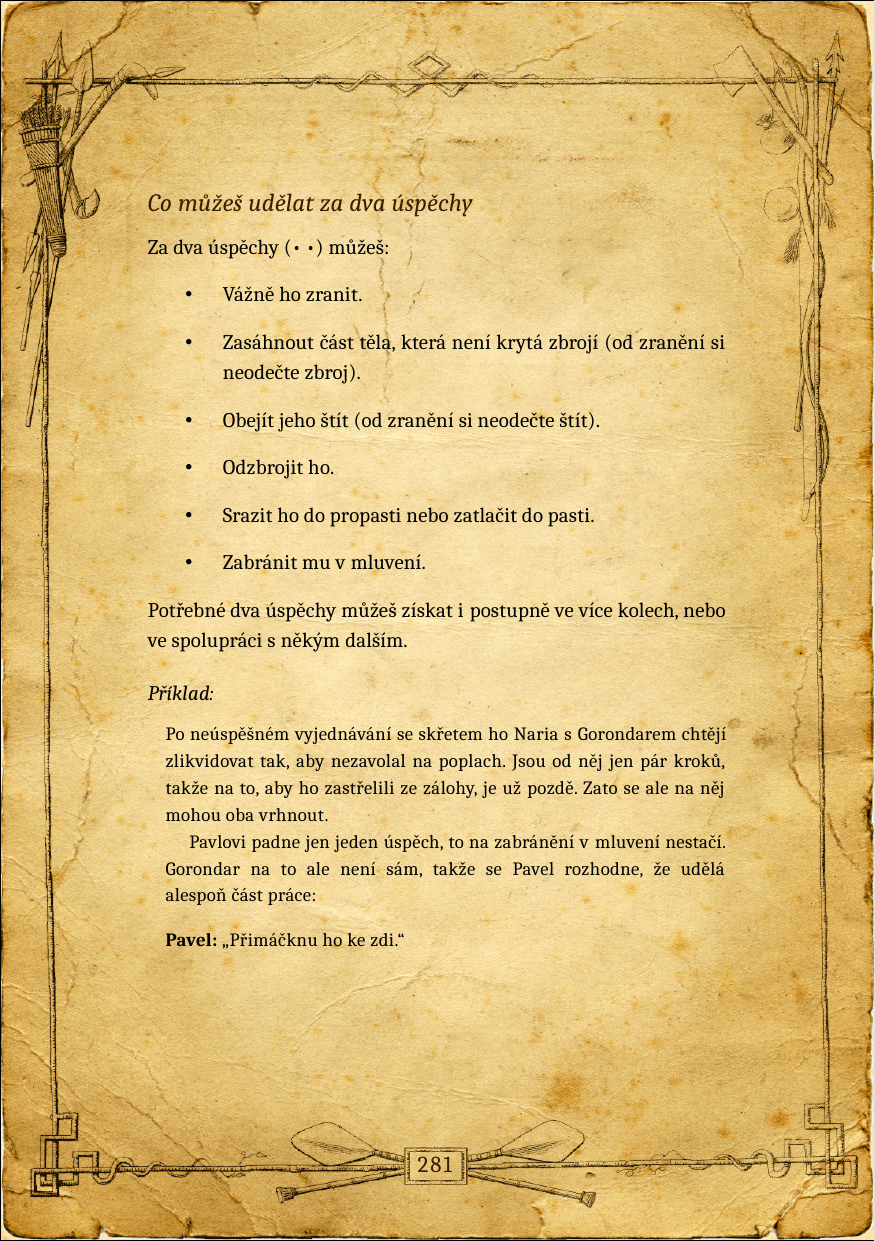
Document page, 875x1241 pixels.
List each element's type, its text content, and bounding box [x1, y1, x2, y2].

text Potřebné dva úspěchy můžeš získat i⁠ postupně ve více kolech, nebo ve spolupráci s⁠ někým dalším. [148, 599, 726, 652]
text Za dva úspěchy (• •) můžeš: [148, 236, 726, 259]
list Zabránit mu v⁠ mluvení. [185, 551, 726, 575]
list Zasáhnout část těla, která není krytá zbrojí (od zranění si neodečte zbroj). [185, 331, 726, 384]
text Po neúspěšném vyjednávání se skřetem ho Naria s⁠ Gorondarem chtějí zlikvidovat tak, aby nezavolal na poplach. Jsou od něj jen pár kroků, takže na to, aby ho zastřelili ze zálohy, je už pozdě. Zato se ale na něj mohou oba vrhnout. Pavlovi padne jen jeden úspěch, to na zabránění v⁠ mluvení nestačí. Gorondar na to ale není sám, takže se Pavel rozhodne, že udělá alespoň část práce: [165, 724, 726, 907]
list Obejít jeho štít (od zranění si neodečte štít). [185, 408, 726, 432]
list Odzbrojit ho. [185, 456, 726, 480]
list Srazit ho do propasti nebo zatlačit do pasti. [185, 503, 726, 527]
picture [1, 1, 874, 1240]
list Vážně ho zranit. [185, 283, 726, 307]
text Pavel: „Přimáčknu ho ke zdi.“ [165, 929, 726, 951]
text Příklad: [148, 682, 726, 706]
subtitle Co můžeš udělat za dva úspěchy [148, 189, 726, 218]
